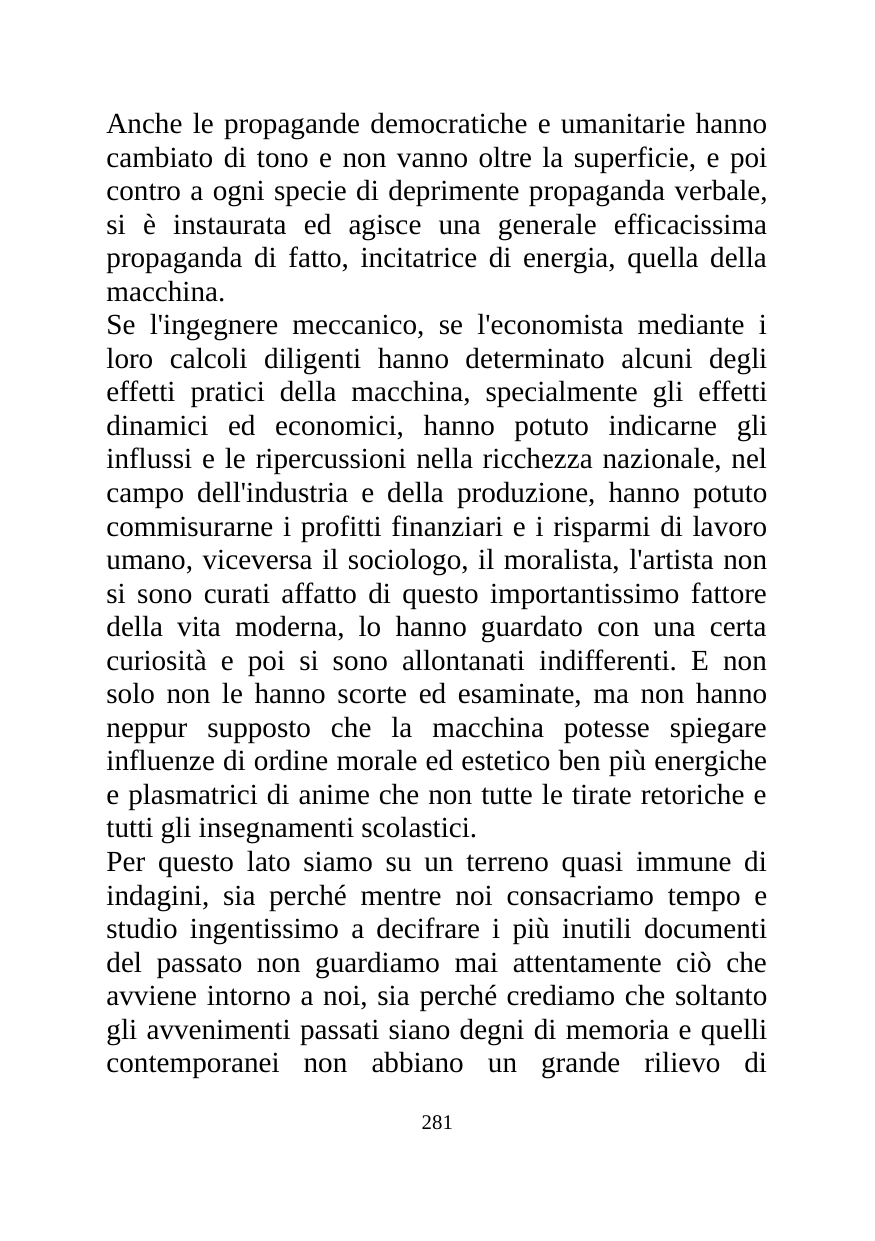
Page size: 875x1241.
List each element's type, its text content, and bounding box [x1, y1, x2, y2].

text Per questo lato siamo su un terreno quasi immune di indagini, sia perché mentre noi consacriamo tempo e studio ingentissimo a decifrare i più inutili documenti del passato non guardiamo mai attentamente ciò che avviene intorno a noi, sia perché crediamo che soltanto gli avvenimenti passati siano degni di memoria e quelli contemporanei non abbiano un grande rilievo di [106, 844, 768, 1079]
text Se l'ingegnere meccanico, se l'economista mediante i loro calcoli diligenti hanno determinato alcuni degli effetti pratici della macchina, specialmente gli effetti dinamici ed economici, hanno potuto indicarne gli influssi e le ripercussioni nella ricchezza nazionale, nel campo dell'industria e della produzione, hanno potuto commisurarne i profitti finanziari e i risparmi di lavoro umano, viceversa il sociologo, il moralista, l'artista non si sono curati affatto di questo importantissimo fattore della vita moderna, lo hanno guardato con una certa curiosità e poi si sono allontanati indifferenti. E non solo non le hanno scorte ed esaminate, ma non hanno neppur supposto che la macchina potesse spiegare influenze di ordine morale ed estetico ben più energiche e plasmatrici di anime che non tutte le tirate retoriche e tutti gli insegnamenti scolastici. [106, 307, 768, 844]
text Anche le propagande democratiche e umanitarie hanno cambiato di tono e non vanno oltre la superficie, e poi contro a ogni specie di deprimente propaganda verbale, si è instaurata ed agisce una generale efficacissima propaganda di fatto, incitatrice di energia, quella della macchina. [106, 106, 768, 307]
